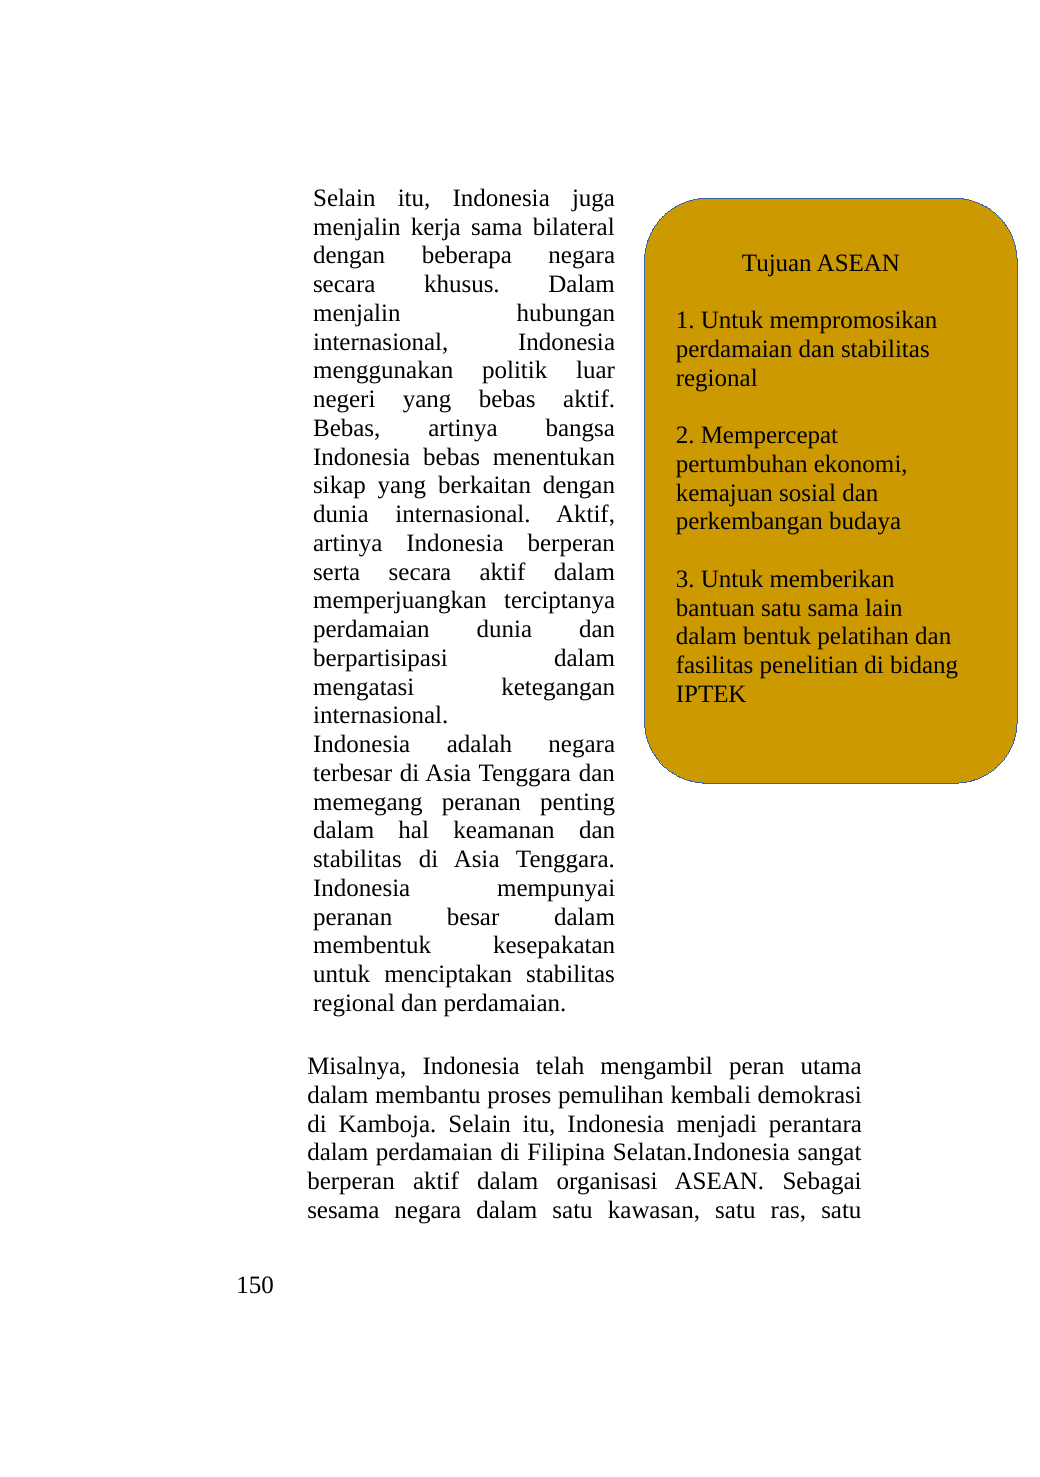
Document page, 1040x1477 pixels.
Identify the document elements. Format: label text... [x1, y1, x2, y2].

text Misalnya, Indonesia telah mengambil peran utama dalam membantu proses pemulihan kembali demokrasi di Kamboja. Selain itu, Indonesia menjadi perantara dalam perdamaian di Filipina Selatan.Indonesia sangat berperan aktif dalam organisasi ASEAN. Sebagai sesama negara dalam satu kawasan, satu ras, satu [307, 1051, 862, 1224]
table_header Selain itu, Indonesia juga menjalin kerja sama bilateral dengan beberapa negara secara khusus. Dalam menjalin hubungan internasional, Indonesia menggunakan politik luar negeri yang bebas aktif. Bebas, artinya bangsa Indonesia bebas menentukan sikap yang berkaitan dengan dunia internasional. Aktif, artinya Indonesia berperan serta secara aktif dalam memperjuangkan terciptanya perdamaian dunia dan berpartisipasi dalam mengatasi ketegangan internasional. Indonesia adalah negara terbesar di Asia Tenggara dan memegang peranan penting dalam hal keamanan dan stabilitas di Asia Tenggara. Indonesia mempunyai peranan besar dalam membentuk kesepakatan untuk menciptakan stabilitas regional dan perdamaian. [236, 177, 621, 1022]
table_header [621, 177, 1039, 1022]
